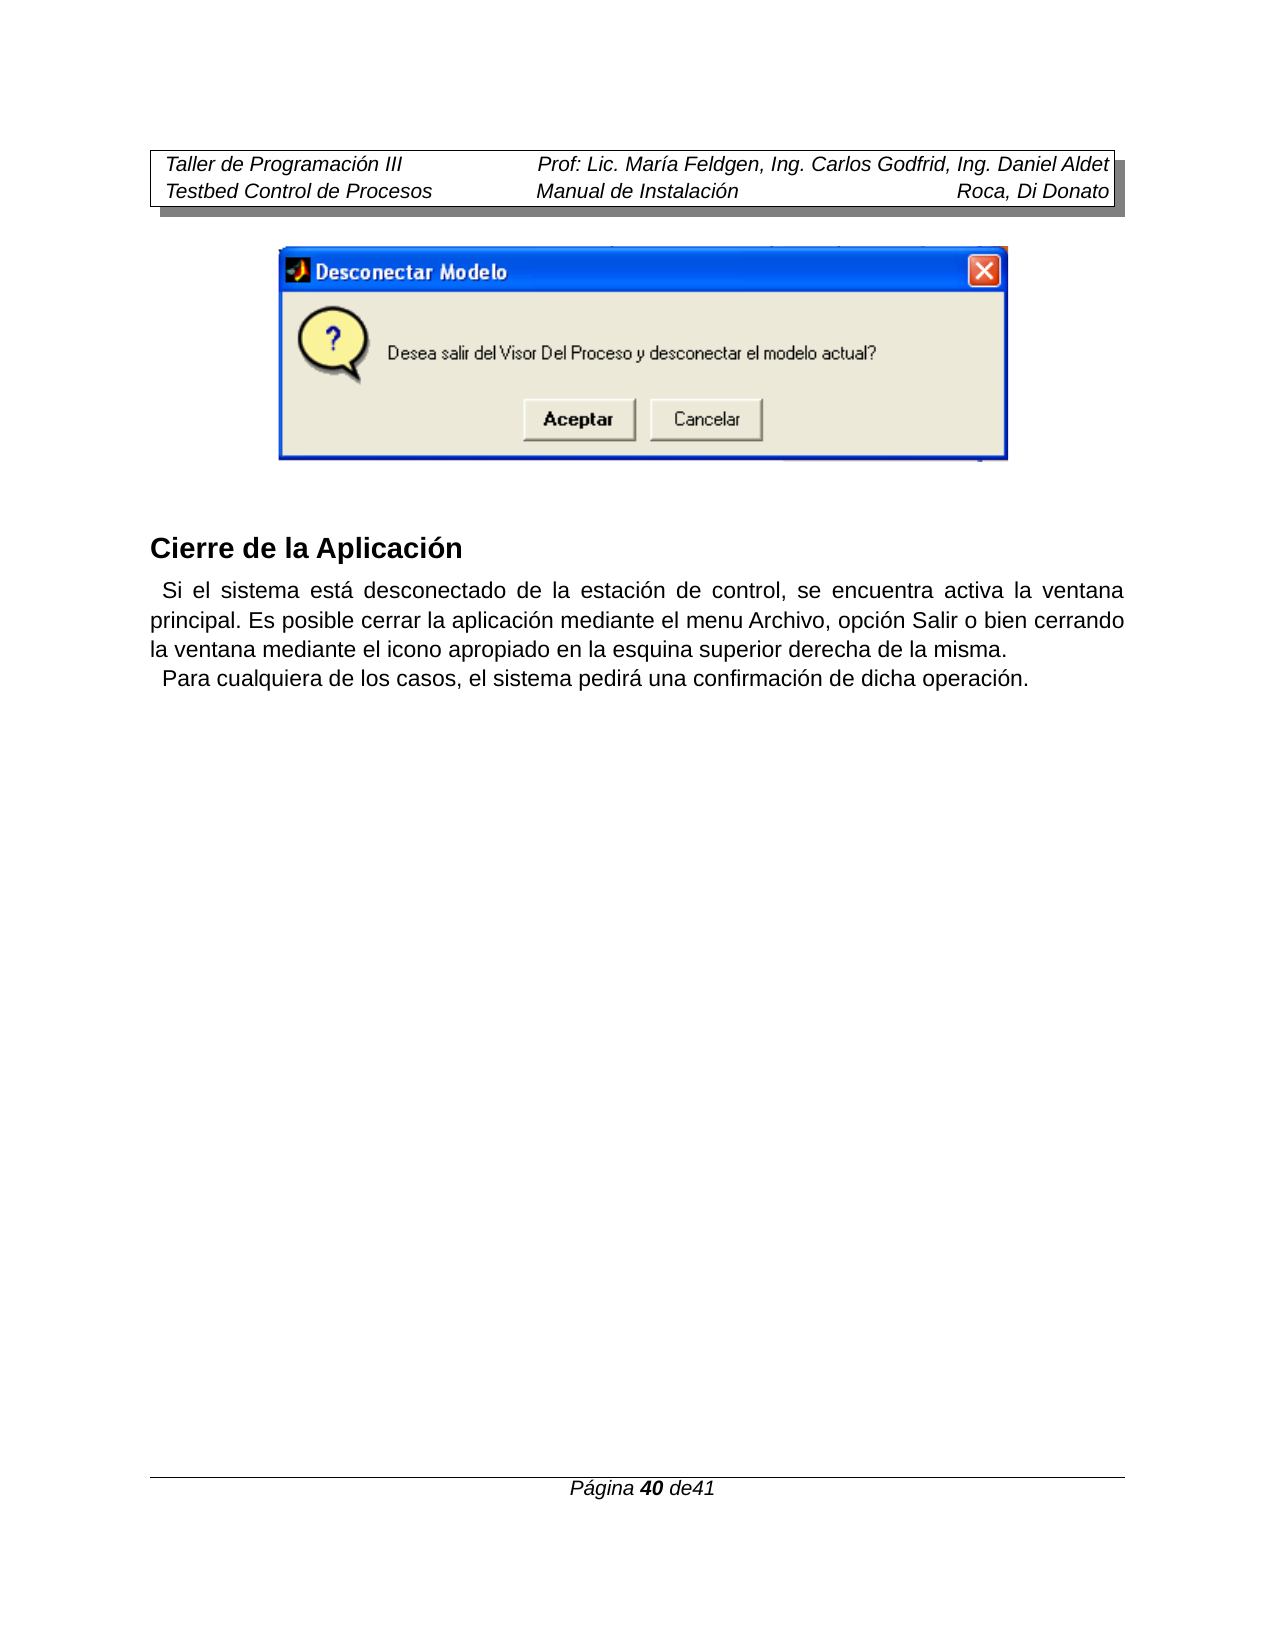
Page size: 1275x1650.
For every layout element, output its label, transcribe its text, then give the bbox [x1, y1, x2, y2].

text Para cualquiera de los casos, el sistema pedirá una confirmación de dicha operación. [150, 666, 1125, 692]
picture [278, 246, 1009, 462]
text Si el sistema está desconectado de la estación de control, se encuentra activa la ventana principal. Es posible cerrar la aplicación mediante el menu Archivo, opción Salir o bien cerrando la ventana mediante el icono apropiado en la esquina superior derecha de la misma. [150, 578, 1125, 662]
subtitle Cierre de la Aplicación [150, 532, 1125, 565]
